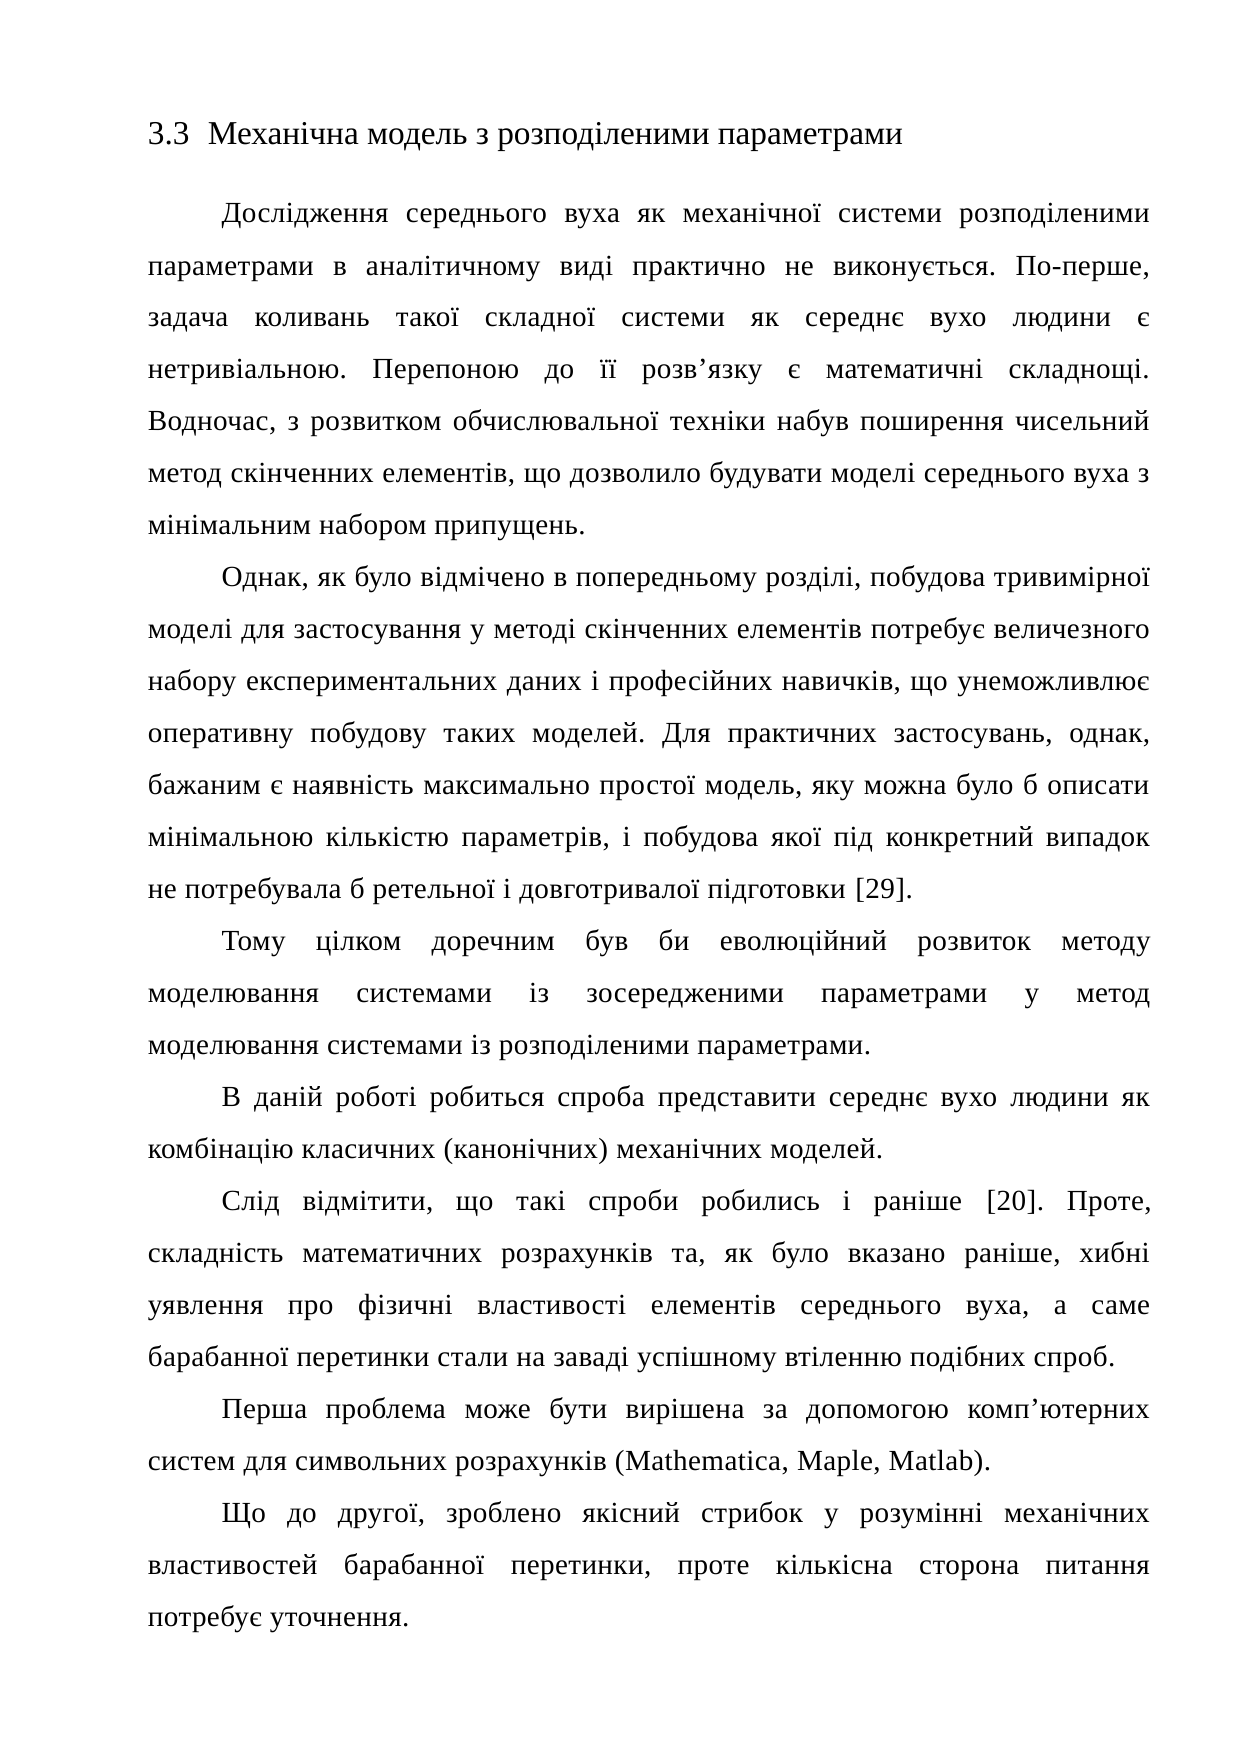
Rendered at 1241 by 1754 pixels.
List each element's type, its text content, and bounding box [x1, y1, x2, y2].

subtitle Механічна модель з розподіленими параметрами [148, 113, 1152, 152]
text Слід відмітити, що такі спроби робились і раніше [20]. Проте, складність математичних розрахунків та, як було вказано раніше, хибні уявлення про фізичні властивості елементів середнього вуха, а саме барабанної перетинки стали на заваді успішному втіленню подібних спроб. [148, 1183, 1152, 1373]
text Що до другої, зроблено якісний стрибок у розумінні механічних властивостей барабанної перетинки, проте кількісна сторона питання потребує уточнення. [148, 1495, 1152, 1633]
text Однак, як було відмічено в попередньому розділі, побудова тривимірної моделі для застосування у методі скінченних елементів потребує величезного набору експериментальних даних і професійних навичків, що унеможливлює оперативну побудову таких моделей. Для практичних застосувань, однак, бажаним є наявність максимально простої модель, яку можна було б описати мінімальною кількістю параметрів, і побудова якої під конкретний випадок не потребувала б ретельної і довготривалої підготовки [29]. [148, 559, 1152, 905]
text В даній роботі робиться спроба представити середнє вухо людини як комбінацію класичних (канонічних) механічних моделей. [148, 1079, 1152, 1165]
text Тому цілком доречним був би еволюційний розвиток методу моделювання системами із зосередженими параметрами у метод моделювання системами із розподіленими параметрами. [148, 923, 1152, 1061]
text Дослідження середнього вуха як механічної системи розподіленими параметрами в аналітичному виді практично не виконується. По-перше, задача коливань такої складної системи як середнє вухо людини є нетривіальною. Перепоною до її розв’язку є математичні складнощі. Водночас, з розвитком обчислювальної техніки набув поширення чисельний метод скінченних елементів, що дозволило будувати моделі середнього вуха з мінімальним набором припущень. [148, 196, 1152, 541]
text Перша проблема може бути вирішена за допомогою комп’ютерних систем для символьних розрахунків (Mathematica, Maple, Matlab). [148, 1391, 1152, 1477]
